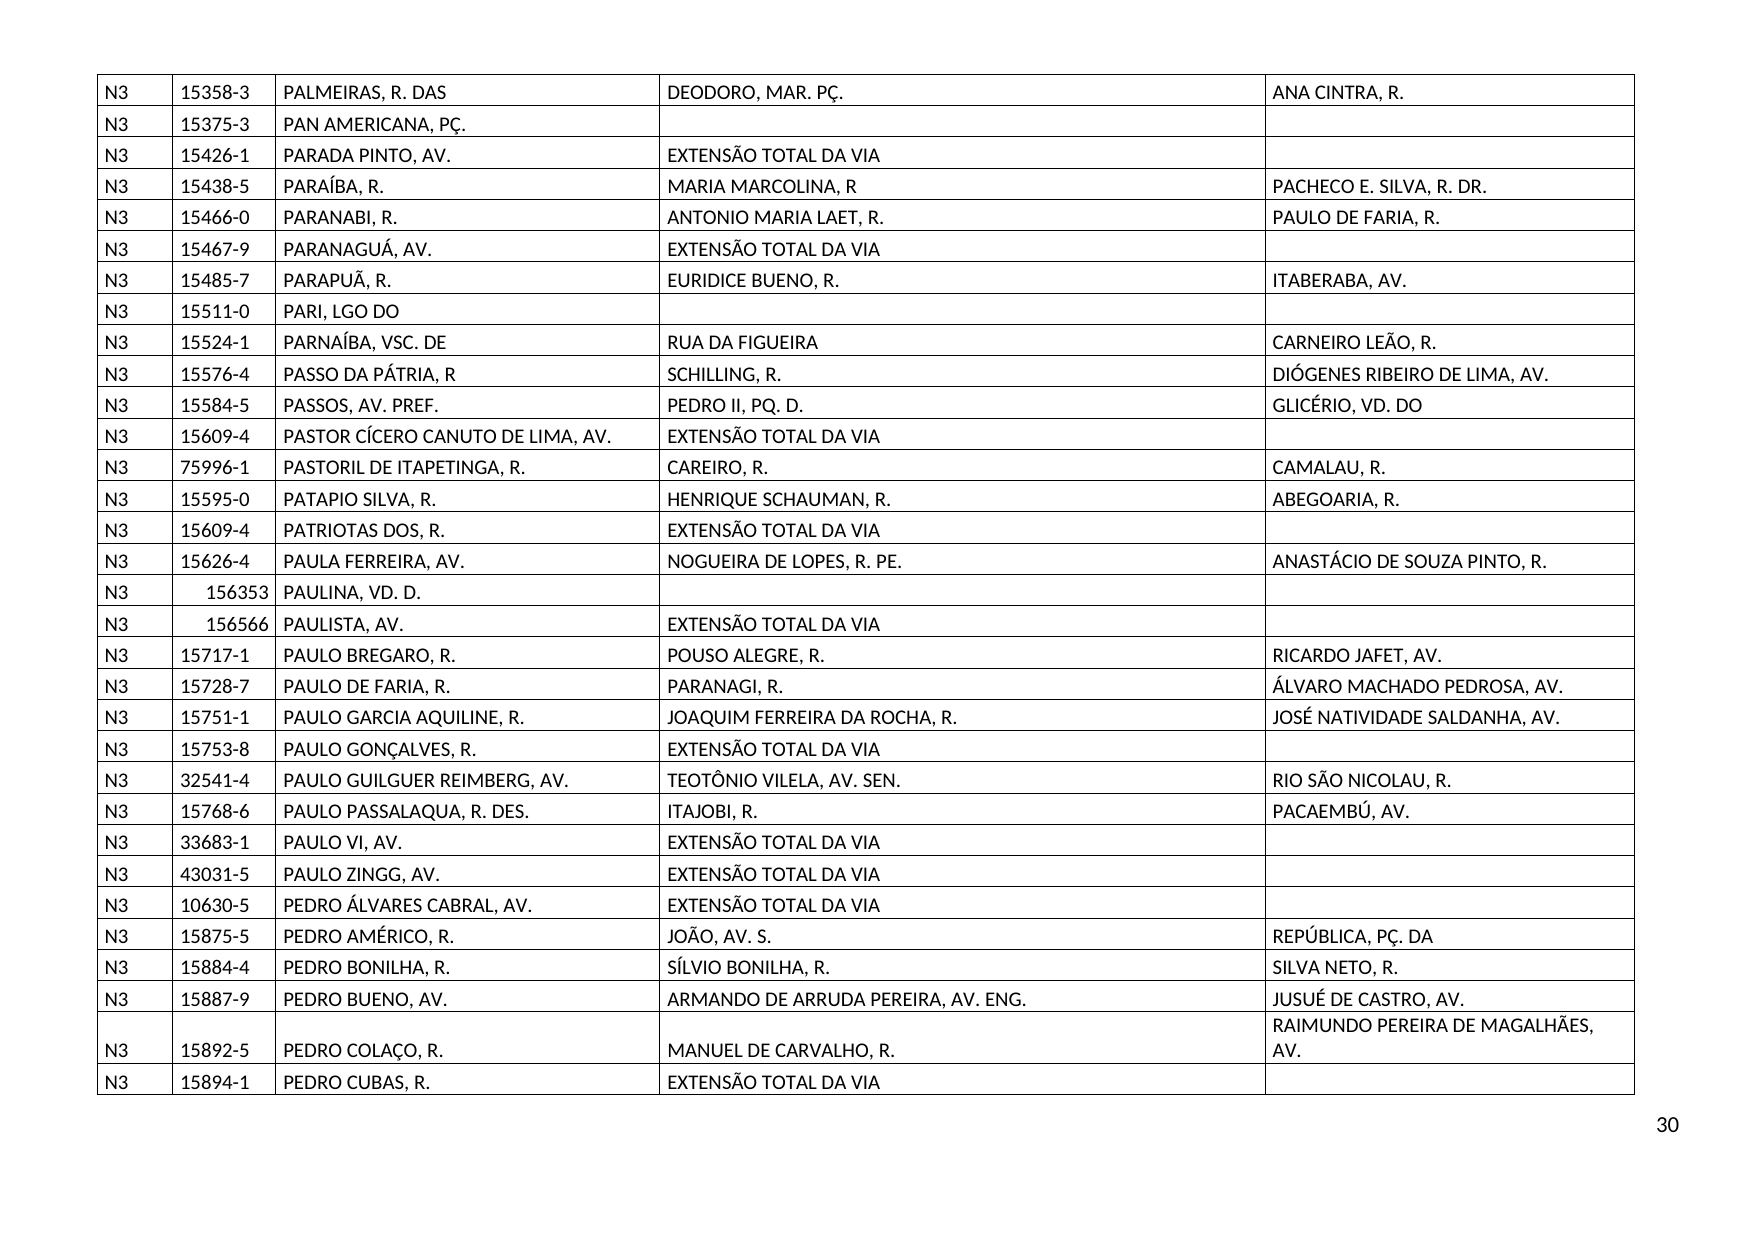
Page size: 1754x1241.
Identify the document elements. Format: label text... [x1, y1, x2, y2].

table_cell PAULO GUILGUER REIMBERG, AV. [276, 762, 659, 792]
table_cell 156353 [173, 575, 275, 605]
table_cell JOSÉ NATIVIDADE SALDANHA, AV. [1266, 700, 1634, 730]
table_cell PAULO GONÇALVES, R. [276, 731, 659, 761]
table_cell CAMALAU, R. [1266, 450, 1634, 480]
table_cell 43031-5 [173, 856, 275, 886]
table_cell [1266, 137, 1634, 167]
table_cell 15524-1 [173, 325, 275, 355]
table_cell EXTENSÃO TOTAL DA VIA [660, 856, 1265, 886]
table_cell 15358-3 [173, 75, 275, 105]
table_cell N3 [98, 762, 172, 792]
table_cell N3 [98, 825, 172, 855]
table_cell 15728-7 [173, 669, 275, 699]
table_cell EXTENSÃO TOTAL DA VIA [660, 512, 1265, 542]
table_cell N3 [98, 1012, 172, 1063]
table_cell N3 [98, 387, 172, 417]
table_cell PAULISTA, AV. [276, 606, 659, 636]
table_cell 15887-9 [173, 981, 275, 1011]
table_cell PAULA FERREIRA, AV. [276, 544, 659, 574]
table_cell 15751-1 [173, 700, 275, 730]
table_cell PACAEMBÚ, AV. [1266, 794, 1634, 824]
table_cell EXTENSÃO TOTAL DA VIA [660, 606, 1265, 636]
table_cell PAULINA, VD. D. [276, 575, 659, 605]
table_cell PARI, LGO DO [276, 294, 659, 324]
table_cell N3 [98, 669, 172, 699]
table_cell RIO SÃO NICOLAU, R. [1266, 762, 1634, 792]
table_cell DEODORO, MAR. PÇ. [660, 75, 1265, 105]
table_cell N3 [98, 1064, 172, 1094]
table_cell N3 [98, 512, 172, 542]
table_cell N3 [98, 294, 172, 324]
table_cell PARAPUÃ, R. [276, 262, 659, 292]
table_cell NOGUEIRA DE LOPES, R. PE. [660, 544, 1265, 574]
table_cell PASTORIL DE ITAPETINGA, R. [276, 450, 659, 480]
table_cell SILVA NETO, R. [1266, 950, 1634, 980]
table_cell 15609-4 [173, 419, 275, 449]
table_cell PEDRO COLAÇO, R. [276, 1012, 659, 1063]
table_cell EXTENSÃO TOTAL DA VIA [660, 231, 1265, 261]
table_cell [1266, 731, 1634, 761]
table_cell N3 [98, 106, 172, 136]
table_cell N3 [98, 200, 172, 230]
table_cell CAREIRO, R. [660, 450, 1265, 480]
table_cell PARANAGUÁ, AV. [276, 231, 659, 261]
table_cell ARMANDO DE ARRUDA PEREIRA, AV. ENG. [660, 981, 1265, 1011]
table_cell PEDRO CUBAS, R. [276, 1064, 659, 1094]
table_cell MARIA MARCOLINA, R [660, 169, 1265, 199]
table_cell ANA CINTRA, R. [1266, 75, 1634, 105]
table_cell PAULO BREGARO, R. [276, 637, 659, 667]
table_cell N3 [98, 606, 172, 636]
table_cell N3 [98, 950, 172, 980]
table_cell EXTENSÃO TOTAL DA VIA [660, 137, 1265, 167]
table_cell EXTENSÃO TOTAL DA VIA [660, 419, 1265, 449]
table_cell [1266, 512, 1634, 542]
table_cell PAULO PASSALAQUA, R. DES. [276, 794, 659, 824]
table_cell RUA DA FIGUEIRA [660, 325, 1265, 355]
table_cell N3 [98, 231, 172, 261]
table_cell SÍLVIO BONILHA, R. [660, 950, 1265, 980]
table_cell 156566 [173, 606, 275, 636]
table_cell [1266, 231, 1634, 261]
table_cell N3 [98, 981, 172, 1011]
table_cell 15485-7 [173, 262, 275, 292]
table_cell EXTENSÃO TOTAL DA VIA [660, 887, 1265, 917]
table_cell 15466-0 [173, 200, 275, 230]
table_cell N3 [98, 637, 172, 667]
table_cell ABEGOARIA, R. [1266, 481, 1634, 511]
table_cell PARNAÍBA, VSC. DE [276, 325, 659, 355]
table_cell N3 [98, 700, 172, 730]
table_cell PEDRO II, PQ. D. [660, 387, 1265, 417]
table_cell N3 [98, 262, 172, 292]
table_cell JOÃO, AV. S. [660, 919, 1265, 949]
table_cell 15892-5 [173, 1012, 275, 1063]
table_cell 15717-1 [173, 637, 275, 667]
table_cell EURIDICE BUENO, R. [660, 262, 1265, 292]
table_cell PARANAGI, R. [660, 669, 1265, 699]
table_cell N3 [98, 544, 172, 574]
table_cell PARAÍBA, R. [276, 169, 659, 199]
table_cell PATAPIO SILVA, R. [276, 481, 659, 511]
table_cell PAULO DE FARIA, R. [276, 669, 659, 699]
table_cell 15875-5 [173, 919, 275, 949]
table_cell N3 [98, 75, 172, 105]
table_cell 10630-5 [173, 887, 275, 917]
table_cell 15584-5 [173, 387, 275, 417]
table_cell 15884-4 [173, 950, 275, 980]
table_cell PACHECO E. SILVA, R. DR. [1266, 169, 1634, 199]
table_cell N3 [98, 169, 172, 199]
table_cell EXTENSÃO TOTAL DA VIA [660, 731, 1265, 761]
table_cell 33683-1 [173, 825, 275, 855]
table_cell N3 [98, 325, 172, 355]
table_cell PAULO GARCIA AQUILINE, R. [276, 700, 659, 730]
table_cell PAN AMERICANA, PÇ. [276, 106, 659, 136]
table_cell PATRIOTAS DOS, R. [276, 512, 659, 542]
table_cell 15375-3 [173, 106, 275, 136]
table_cell 75996-1 [173, 450, 275, 480]
table_cell [1266, 419, 1634, 449]
table_cell DIÓGENES RIBEIRO DE LIMA, AV. [1266, 356, 1634, 386]
table_cell 15753-8 [173, 731, 275, 761]
table_cell RAIMUNDO PEREIRA DE MAGALHÃES, AV. [1266, 1012, 1634, 1063]
table_cell [1266, 856, 1634, 886]
table_cell RICARDO JAFET, AV. [1266, 637, 1634, 667]
table_cell PARADA PINTO, AV. [276, 137, 659, 167]
table_cell N3 [98, 794, 172, 824]
table_cell PEDRO ÁLVARES CABRAL, AV. [276, 887, 659, 917]
table_cell 15609-4 [173, 512, 275, 542]
table_cell [660, 575, 1265, 605]
table_cell PASSOS, AV. PREF. [276, 387, 659, 417]
table_cell 15894-1 [173, 1064, 275, 1094]
table_cell POUSO ALEGRE, R. [660, 637, 1265, 667]
table_cell PAULO ZINGG, AV. [276, 856, 659, 886]
table_cell CARNEIRO LEÃO, R. [1266, 325, 1634, 355]
table_cell N3 [98, 919, 172, 949]
table_cell 15768-6 [173, 794, 275, 824]
table_cell 15511-0 [173, 294, 275, 324]
table_cell N3 [98, 450, 172, 480]
table_cell [660, 106, 1265, 136]
table_cell ANASTÁCIO DE SOUZA PINTO, R. [1266, 544, 1634, 574]
table_cell N3 [98, 419, 172, 449]
table_cell N3 [98, 575, 172, 605]
table_cell [1266, 887, 1634, 917]
table_cell N3 [98, 356, 172, 386]
table_cell N3 [98, 137, 172, 167]
table_cell PASTOR CÍCERO CANUTO DE LIMA, AV. [276, 419, 659, 449]
table_cell N3 [98, 856, 172, 886]
table_cell N3 [98, 481, 172, 511]
table_cell PARANABI, R. [276, 200, 659, 230]
table_cell EXTENSÃO TOTAL DA VIA [660, 1064, 1265, 1094]
table_cell [1266, 294, 1634, 324]
table_cell PASSO DA PÁTRIA, R [276, 356, 659, 386]
table_cell 15576-4 [173, 356, 275, 386]
table_cell PEDRO AMÉRICO, R. [276, 919, 659, 949]
table_cell N3 [98, 731, 172, 761]
table_cell HENRIQUE SCHAUMAN, R. [660, 481, 1265, 511]
table_cell ÁLVARO MACHADO PEDROSA, AV. [1266, 669, 1634, 699]
table_cell GLICÉRIO, VD. DO [1266, 387, 1634, 417]
table_cell PAULO DE FARIA, R. [1266, 200, 1634, 230]
table_cell 32541-4 [173, 762, 275, 792]
table_cell ITAJOBI, R. [660, 794, 1265, 824]
table_cell [1266, 575, 1634, 605]
table_cell ITABERABA, AV. [1266, 262, 1634, 292]
table_cell 15626-4 [173, 544, 275, 574]
table_cell [1266, 606, 1634, 636]
table_cell MANUEL DE CARVALHO, R. [660, 1012, 1265, 1063]
table_cell N3 [98, 887, 172, 917]
table_cell [660, 294, 1265, 324]
table_cell TEOTÔNIO VILELA, AV. SEN. [660, 762, 1265, 792]
table_cell PAULO VI, AV. [276, 825, 659, 855]
table_cell SCHILLING, R. [660, 356, 1265, 386]
table_cell REPÚBLICA, PÇ. DA [1266, 919, 1634, 949]
table_cell PEDRO BONILHA, R. [276, 950, 659, 980]
table_cell 15426-1 [173, 137, 275, 167]
table_cell 15438-5 [173, 169, 275, 199]
table_cell [1266, 1064, 1634, 1094]
table_cell [1266, 825, 1634, 855]
table_cell JOAQUIM FERREIRA DA ROCHA, R. [660, 700, 1265, 730]
table_cell PALMEIRAS, R. DAS [276, 75, 659, 105]
table_cell 15595-0 [173, 481, 275, 511]
table_cell 15467-9 [173, 231, 275, 261]
table_cell EXTENSÃO TOTAL DA VIA [660, 825, 1265, 855]
table_cell ANTONIO MARIA LAET, R. [660, 200, 1265, 230]
table_cell JUSUÉ DE CASTRO, AV. [1266, 981, 1634, 1011]
table_cell [1266, 106, 1634, 136]
table_cell PEDRO BUENO, AV. [276, 981, 659, 1011]
